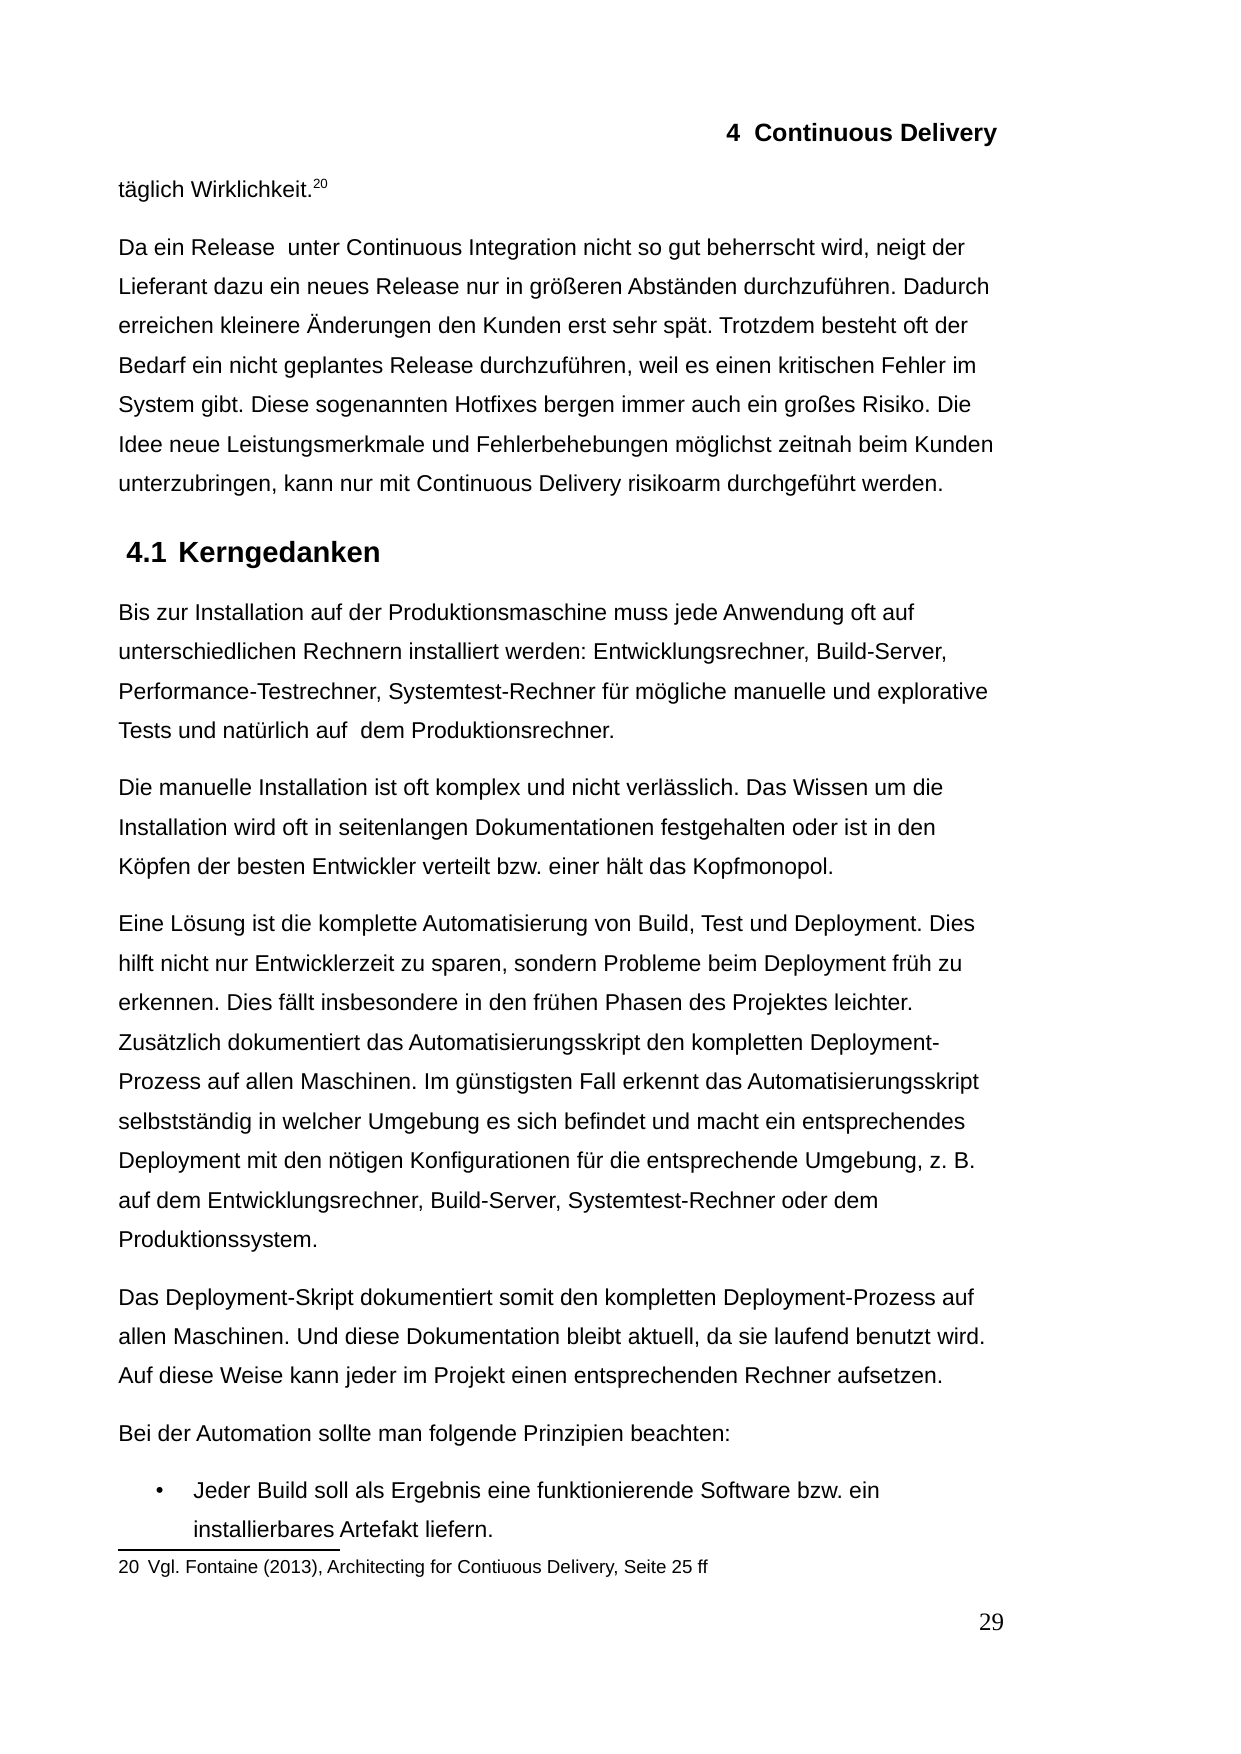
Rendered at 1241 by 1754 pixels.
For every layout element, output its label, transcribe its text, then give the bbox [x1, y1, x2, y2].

text täglich Wirklichkeit. [118, 176, 1004, 203]
text Die manuelle Installation ist oft komplex und nicht verlässlich. Das Wissen um die Installation wird oft in seitenlangen Dokumentationen festgehalten oder ist in den Köpfen der besten Entwickler verteilt bzw. einer hält das Kopfmonopol. [118, 774, 1004, 879]
text Eine Lösung ist die komplette Automatisierung von Build, Test und Deployment. Dies hilft nicht nur Entwicklerzeit zu sparen, sondern Probleme beim Deployment früh zu erkennen. Dies fällt insbesondere in den frühen Phasen des Projektes leichter. Zusätzlich dokumentiert das Automatisierungsskript den kompletten Deployment-Prozess auf allen Maschinen. Im günstigsten Fall erkennt das Automatisierungsskript selbstständig in welcher Umgebung es sich befindet und macht ein entsprechendes Deployment mit den nötigen Konfigurationen für die entsprechende Umgebung, z. B. auf dem Entwicklungsrechner, Build-Server, Systemtest-Rechner oder dem Produktionssystem. [118, 910, 1004, 1253]
list Jeder Build soll als Ergebnis eine funktionierende Software bzw. ein installierbares Artefakt liefern. [156, 1477, 1004, 1543]
text Vgl. Fontaine (2013), Architecting for Contiuous Delivery, Seite 25 ff [118, 1556, 1004, 1578]
subtitle Kerngedanken [118, 535, 1004, 568]
text Bis zur Installation auf der Produktionsmaschine muss jede Anwendung oft auf unterschiedlichen Rechnern installiert werden: Entwicklungsrechner, Build-Server, Performance-Testrechner, Systemtest-Rechner für mögliche manuelle und explorative Tests und natürlich auf dem Produktionsrechner. [118, 599, 1004, 743]
text Da ein Release unter Continuous Integration nicht so gut beherrscht wird, neigt der Lieferant dazu ein neues Release nur in größeren Abständen durchzuführen. Dadurch erreichen kleinere Änderungen den Kunden erst sehr spät. Trotzdem besteht oft der Bedarf ein nicht geplantes Release durchzuführen, weil es einen kritischen Fehler im System gibt. Diese sogenannten Hotfixes bergen immer auch ein großes Risiko. Die Idee neue Leistungsmerkmale und Fehlerbehebungen möglichst zeitnah beim Kunden unterzubringen, kann nur mit Continuous Delivery risikoarm durchgeführt werden. [118, 233, 1004, 497]
text Bei der Automation sollte man folgende Prinzipien beachten: [118, 1419, 1004, 1446]
text Das Deployment-Skript dokumentiert somit den kompletten Deployment-Prozess auf allen Maschinen. Und diese Dokumentation bleibt aktuell, da sie laufend benutzt wird. Auf diese Weise kann jeder im Projekt einen entsprechenden Rechner aufsetzen. [118, 1283, 1004, 1389]
